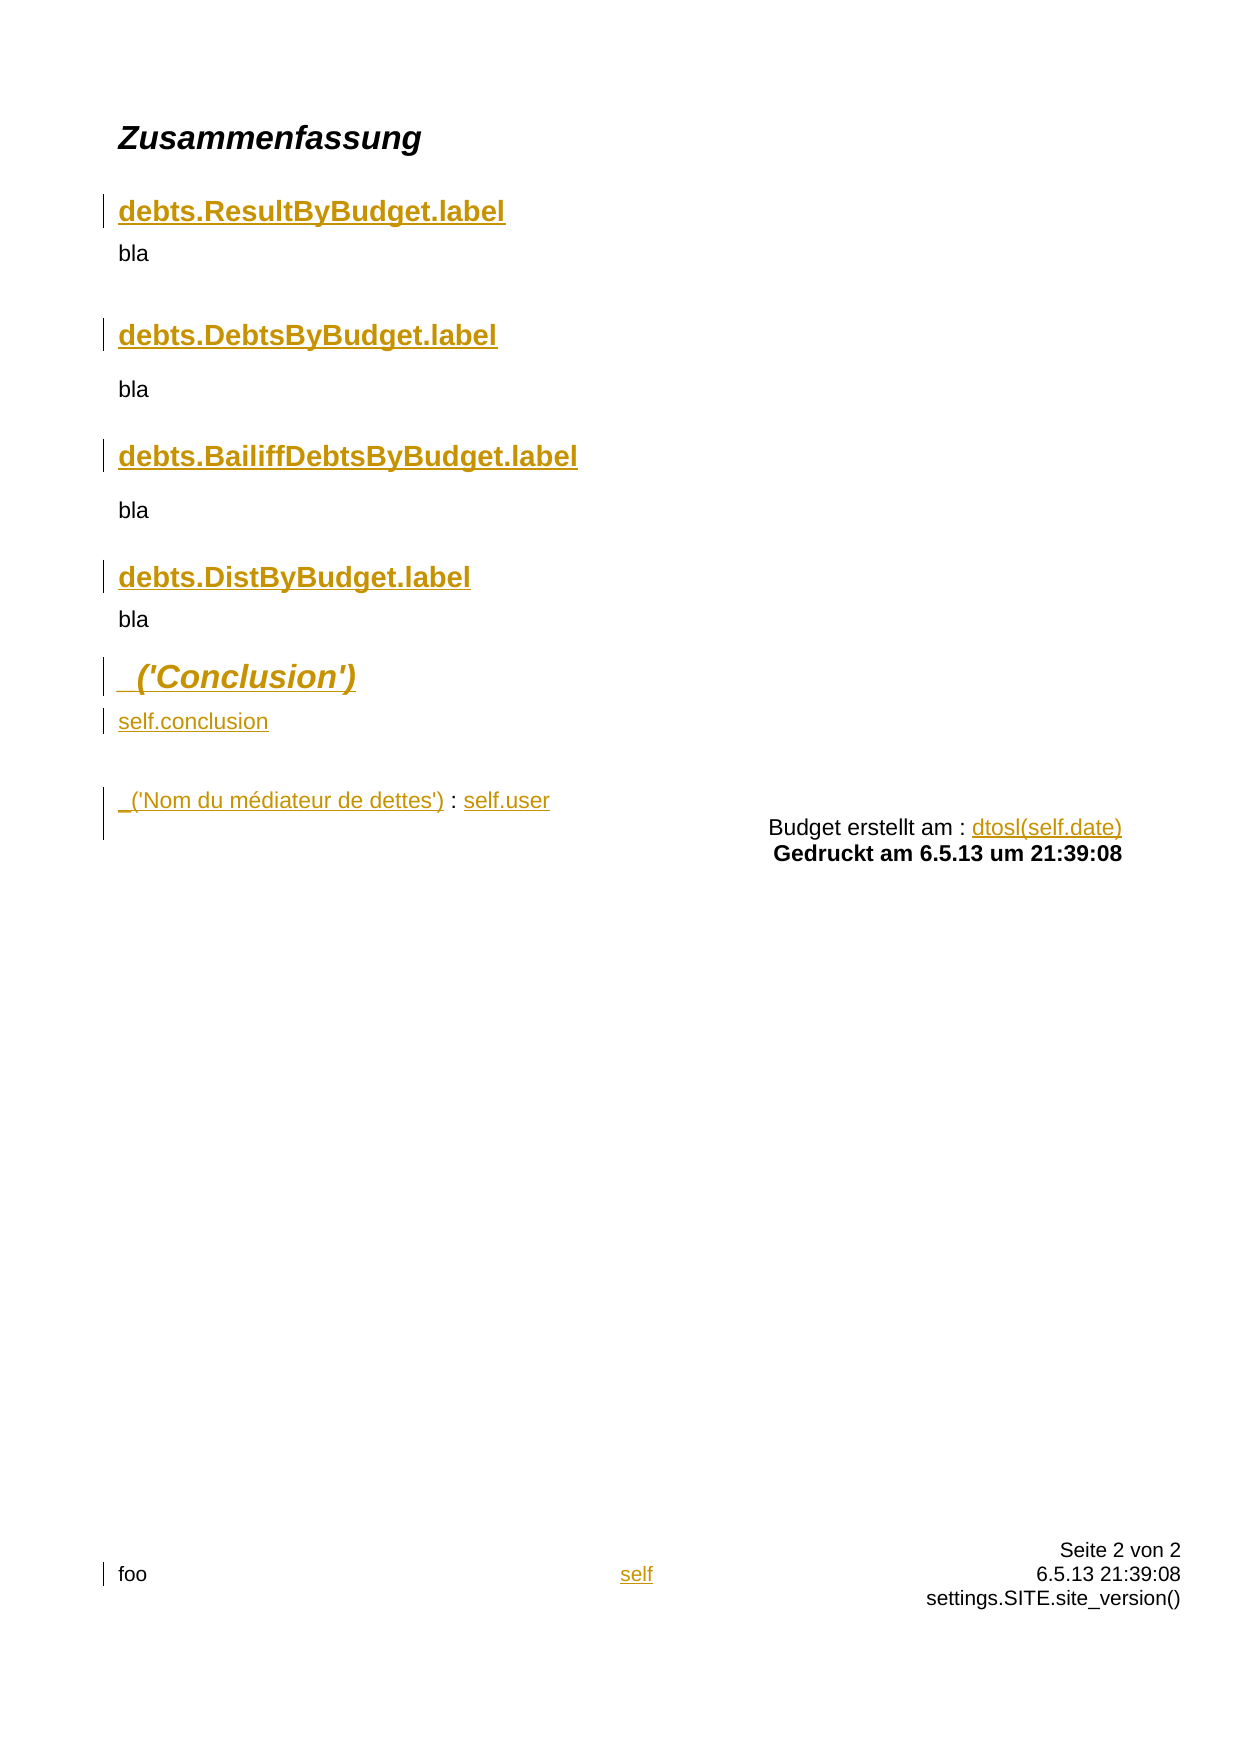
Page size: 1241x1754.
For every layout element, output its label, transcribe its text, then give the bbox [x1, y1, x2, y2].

text bla [118, 606, 1122, 632]
text self.conclusion [118, 708, 1122, 734]
text _('Nom du médiateur de dettes') : self.user [118, 787, 1122, 813]
text bla [118, 497, 1122, 523]
subtitle _('Conclusion') [118, 657, 1122, 696]
subtitle Zusammenfassung [118, 118, 1122, 157]
subtitle debts.BailiffDebtsByBudget.label [118, 439, 1122, 472]
text Budget erstellt am : dtosl(self.date) [118, 813, 1122, 840]
subtitle debts.DebtsByBudget.label [118, 318, 1122, 351]
subtitle debts.DistByBudget.label [118, 560, 1122, 593]
text Gedruckt am 6.5.13 um 21:38:10 [118, 840, 1122, 866]
text bla [118, 376, 1122, 402]
subtitle debts.ResultByBudget.label [118, 194, 1122, 228]
text bla [118, 240, 1122, 266]
